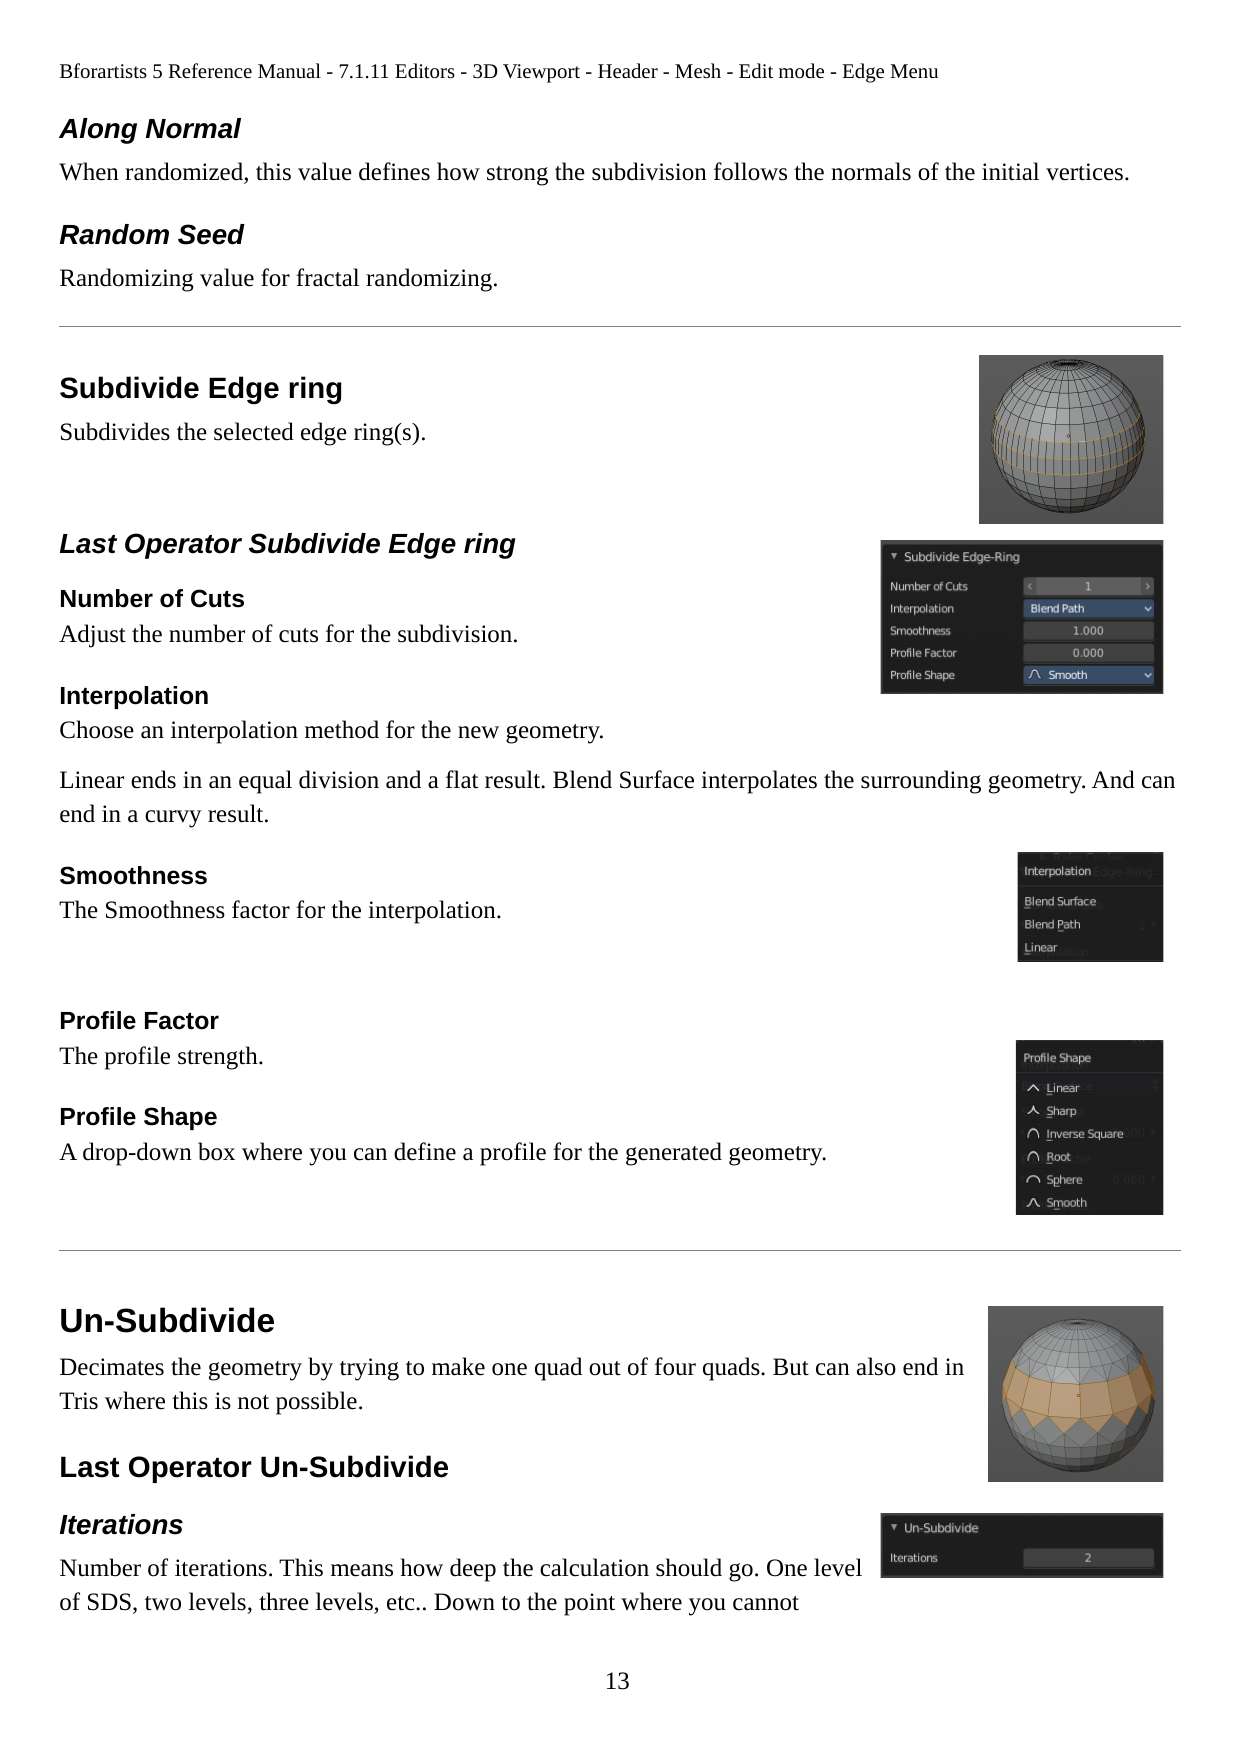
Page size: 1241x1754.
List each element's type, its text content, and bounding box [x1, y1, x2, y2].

subtitle Iterations [59, 1508, 1181, 1540]
subtitle Un-Subdivide [59, 1300, 1181, 1339]
text Linear ends in an equal division and a flat result. Blend Surface interpolates the surrounding geometry. And can end in a curvy result. [59, 765, 1181, 828]
text When randomized, this value defines how strong the subdivision follows the normals of the initial vertices. [59, 157, 1181, 186]
subtitle [1164, 1102, 1181, 1131]
subtitle Last Operator Un-Subdivide [59, 1450, 1181, 1483]
picture [988, 1306, 1164, 1482]
subtitle Profile Shape [59, 1102, 1015, 1131]
picture [1017, 852, 1164, 962]
text [1164, 1041, 1181, 1070]
subtitle [1164, 371, 1181, 404]
text Choose an interpolation method for the new geometry. [59, 716, 1181, 744]
text Randomizing value for fractal randomizing. [59, 263, 1181, 292]
text Adjust the number of cuts for the subdivision. [59, 619, 880, 648]
subtitle [1164, 861, 1181, 889]
text Subdivides the selected edge ring(s). [59, 417, 979, 446]
subtitle Profile Factor [59, 1006, 1181, 1035]
subtitle Interpolation [59, 681, 1181, 709]
subtitle Smoothness [59, 861, 1017, 889]
picture [1015, 1040, 1164, 1215]
text Decimates the geometry by trying to make one quad out of four quads. But can also end in Tris where this is not possible. [59, 1352, 988, 1415]
text The profile strength. [59, 1041, 1015, 1070]
picture [979, 355, 1164, 524]
subtitle Along Normal [59, 113, 1181, 144]
subtitle Number of Cuts [59, 584, 880, 613]
picture [880, 540, 1164, 694]
text Number of iterations. This means how deep the calculation should go. One level of SDS, two levels, three levels, etc.. Down to the point where you cannot [59, 1553, 1181, 1616]
subtitle Random Seed [59, 218, 1181, 250]
text The Smoothness factor for the interpolation. [59, 896, 1017, 924]
picture [880, 1513, 1164, 1578]
subtitle [1164, 584, 1181, 613]
subtitle Subdivide Edge ring [59, 371, 979, 404]
subtitle Last Operator Subdivide Edge ring [59, 528, 1181, 559]
text A drop-down box where you can define a profile for the generated geometry. [59, 1137, 1015, 1166]
